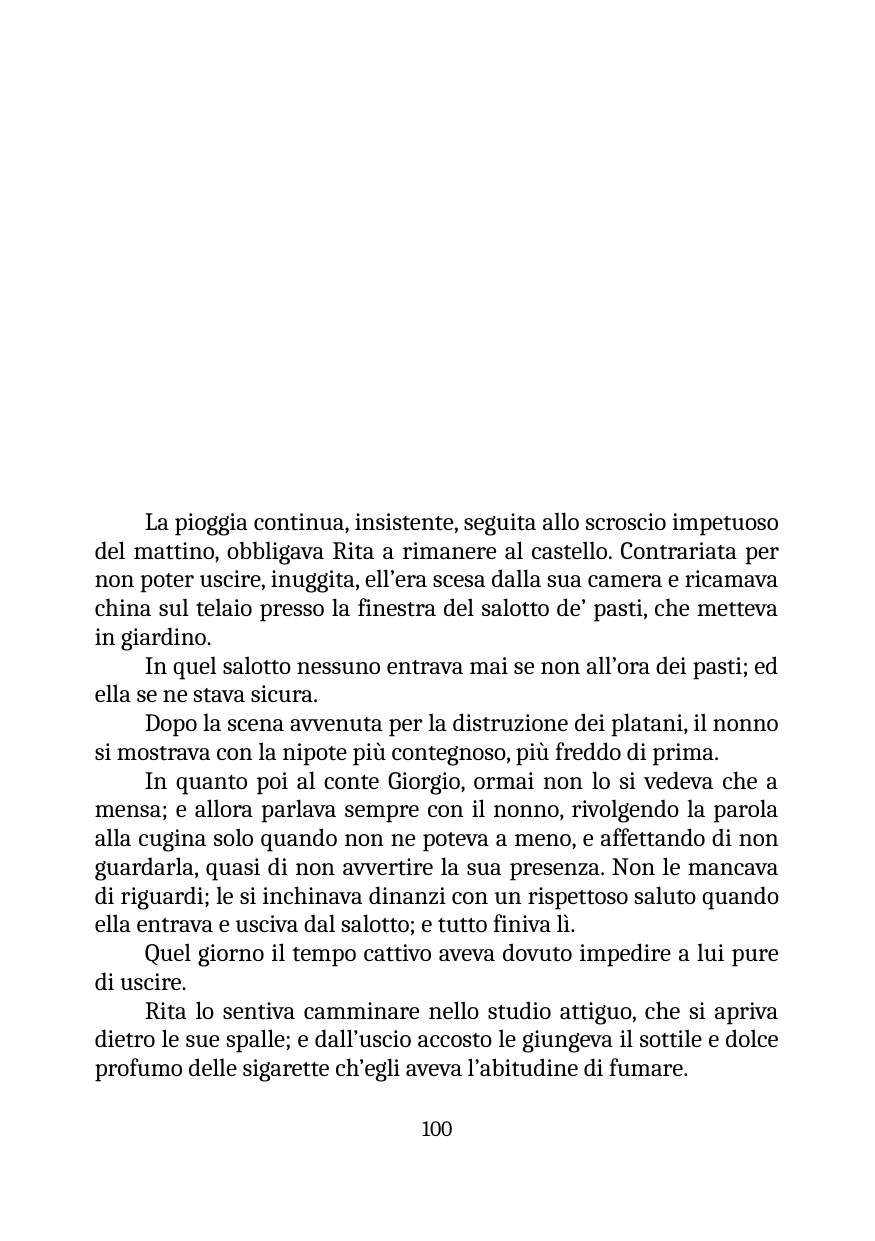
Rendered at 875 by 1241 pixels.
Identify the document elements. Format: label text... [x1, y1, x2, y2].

text La pioggia continua, insistente, seguita allo scroscio impetuoso del mattino, obbligava Rita a rimanere al castello. Contrariata per non poter uscire, inuggita, ell’era scesa dalla sua camera e ricamava china sul telaio presso la finestra del salotto de’ pasti, che metteva in giardino. [94, 508, 779, 652]
text In quanto poi al conte Giorgio, ormai non lo si vedeva che a mensa; e allora parlava sempre con il nonno, rivolgendo la parola alla cugina solo quando non ne poteva a meno, e affettando di non guardarla, quasi di non avvertire la sua presenza. Non le mancava di riguardi; le si inchinava dinanzi con un rispettoso saluto quando ella entrava e usciva dal salotto; e tutto finiva lì. [94, 767, 779, 939]
text Quel giorno il tempo cattivo aveva dovuto impedire a lui pure di uscire. [94, 939, 779, 997]
text Dopo la scena avvenuta per la distruzione dei platani, il nonno si mostrava con la nipote più contegnoso, più freddo di prima. [94, 709, 779, 767]
text Rita lo sentiva camminare nello studio attiguo, che si apriva dietro le sue spalle; e dall’uscio accosto le giungeva il sottile e dolce profumo delle sigarette ch’egli aveva l’abitudine di fumare. [94, 997, 779, 1083]
text In quel salotto nessuno entrava mai se non all’ora dei pasti; ed ella se ne stava sicura. [94, 652, 779, 709]
